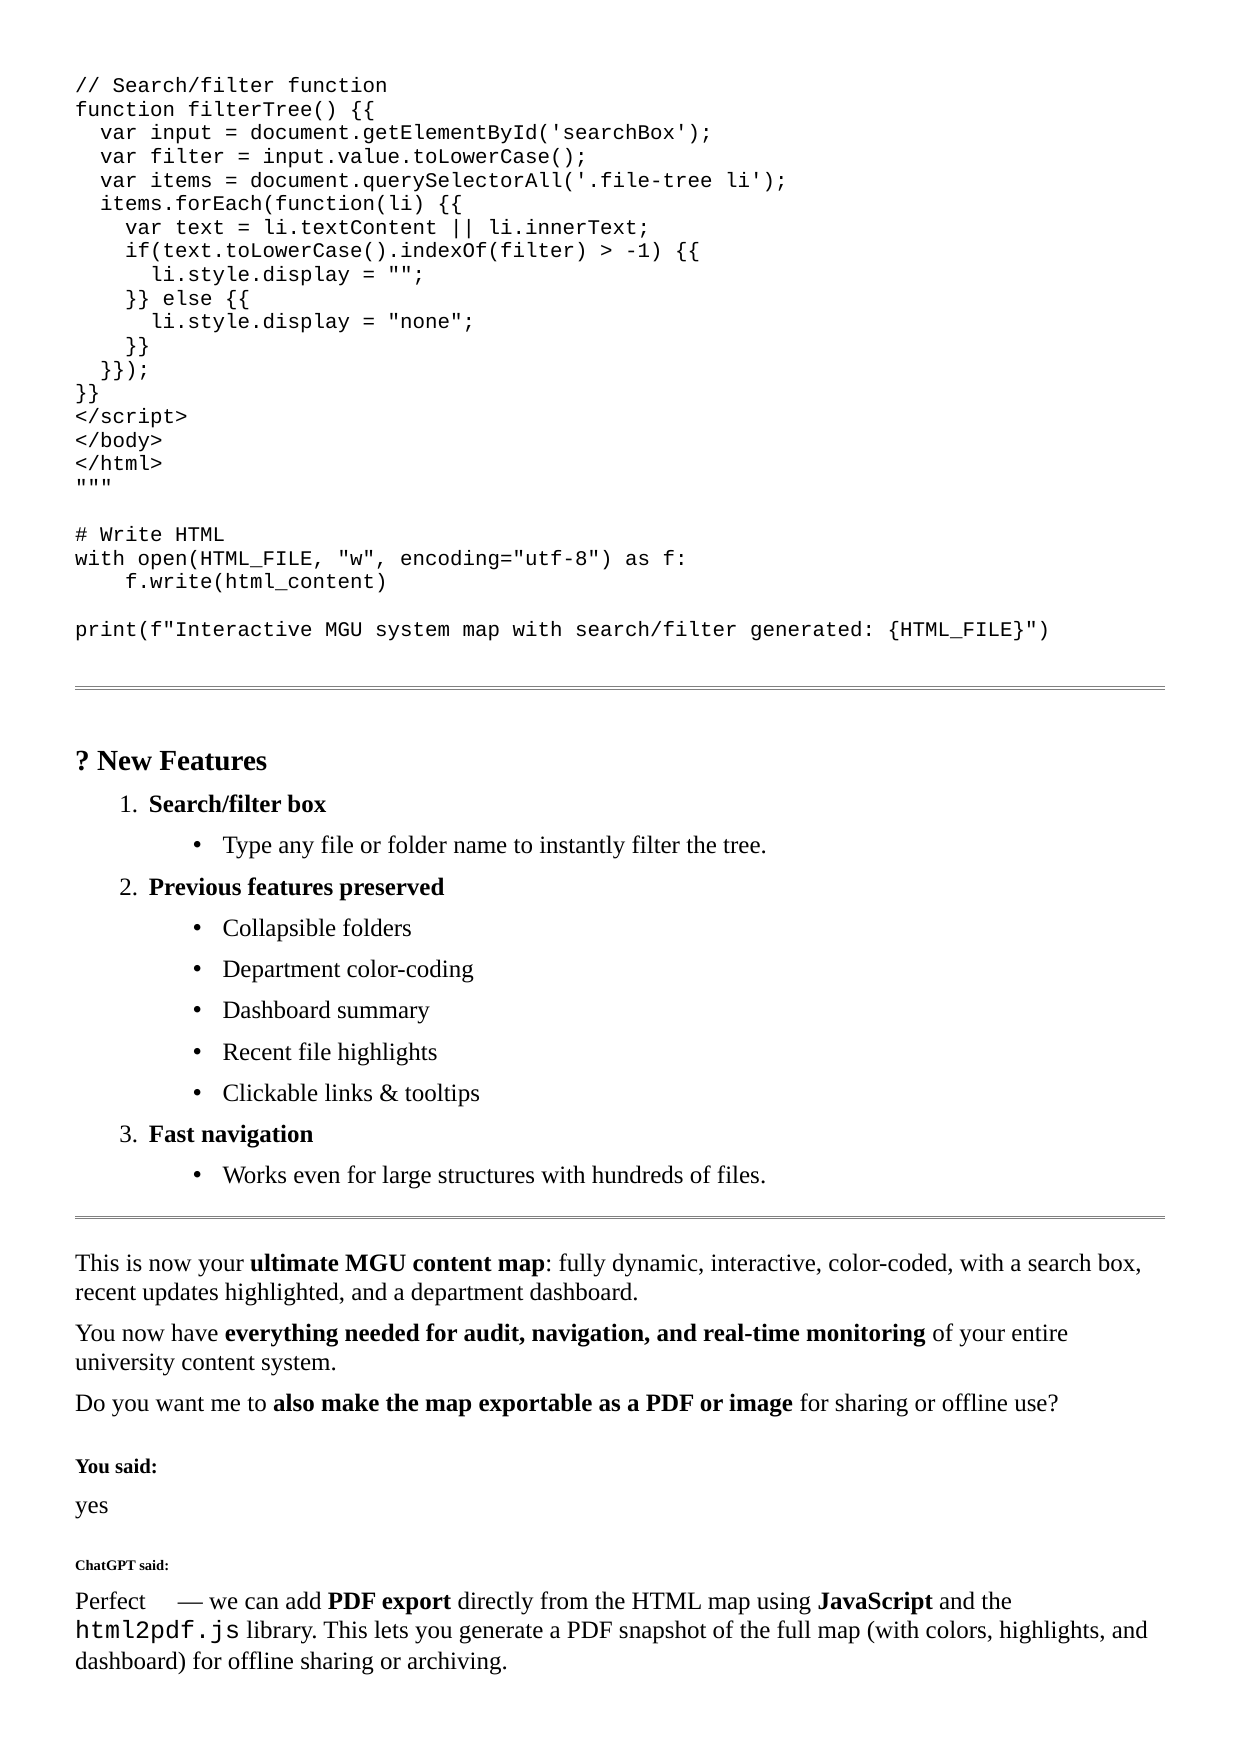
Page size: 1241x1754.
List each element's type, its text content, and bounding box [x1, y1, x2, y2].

text }} [75, 335, 1165, 359]
text }} [75, 382, 1165, 406]
text }}); [75, 359, 1165, 382]
text """ [75, 477, 1165, 501]
text var input = document.getElementById('searchBox'); [75, 122, 1165, 146]
list Clickable links & tooltips [193, 1078, 1165, 1107]
list Type any file or folder name to instantly filter the tree. [193, 830, 1165, 859]
list Collapsible folders [193, 913, 1165, 942]
text with open(HTML_FILE, "w", encoding="utf-8") as f: [75, 548, 1165, 572]
text Perfect ✅ — we can add PDF export directly from the HTML map using JavaScript and the html2pdf.js library. This lets you generate a PDF snapshot of the full map (with colors, highlights, and dashboard) for offline sharing or archiving. [75, 1586, 1165, 1674]
text var items = document.querySelectorAll('.file-tree li'); [75, 169, 1165, 193]
text # Write HTML [75, 524, 1165, 548]
text li.style.display = "none"; [75, 311, 1165, 335]
text You now have everything needed for audit, navigation, and real-time monitoring of your entire university content system. [75, 1318, 1165, 1375]
list Dashboard summary [193, 995, 1165, 1024]
list Department color-coding [193, 954, 1165, 983]
subtitle You said: [75, 1454, 1165, 1478]
list Fast navigation [119, 1119, 1165, 1148]
text }} else {{ [75, 288, 1165, 311]
subtitle ? New Features [75, 743, 1165, 777]
list Search/filter box [119, 789, 1165, 818]
text print(f"Interactive MGU system map with search/filter generated: {HTML_FILE}") [75, 619, 1165, 642]
text Do you want me to also make the map exportable as a PDF or image for sharing or offline use? [75, 1388, 1165, 1417]
text var text = li.textContent || li.innerText; [75, 217, 1165, 241]
text f.write(html_content) [75, 572, 1165, 595]
text </body> [75, 430, 1165, 453]
text </html> [75, 453, 1165, 477]
text This is now your ultimate MGU content map: fully dynamic, interactive, color-coded, with a search box, recent updates highlighted, and a department dashboard. [75, 1248, 1165, 1305]
list Recent file highlights [193, 1037, 1165, 1065]
text function filterTree() {{ [75, 99, 1165, 122]
list Works even for large structures with hundreds of files. [193, 1160, 1165, 1189]
subtitle ChatGPT said: [75, 1557, 1165, 1574]
text var filter = input.value.toLowerCase(); [75, 146, 1165, 169]
text </script> [75, 406, 1165, 430]
text // Search/filter function [75, 75, 1165, 99]
text yes [75, 1491, 1165, 1519]
text if(text.toLowerCase().indexOf(filter) > -1) {{ [75, 241, 1165, 264]
text items.forEach(function(li) {{ [75, 193, 1165, 217]
list Previous features preserved [119, 872, 1165, 900]
text li.style.display = ""; [75, 264, 1165, 288]
